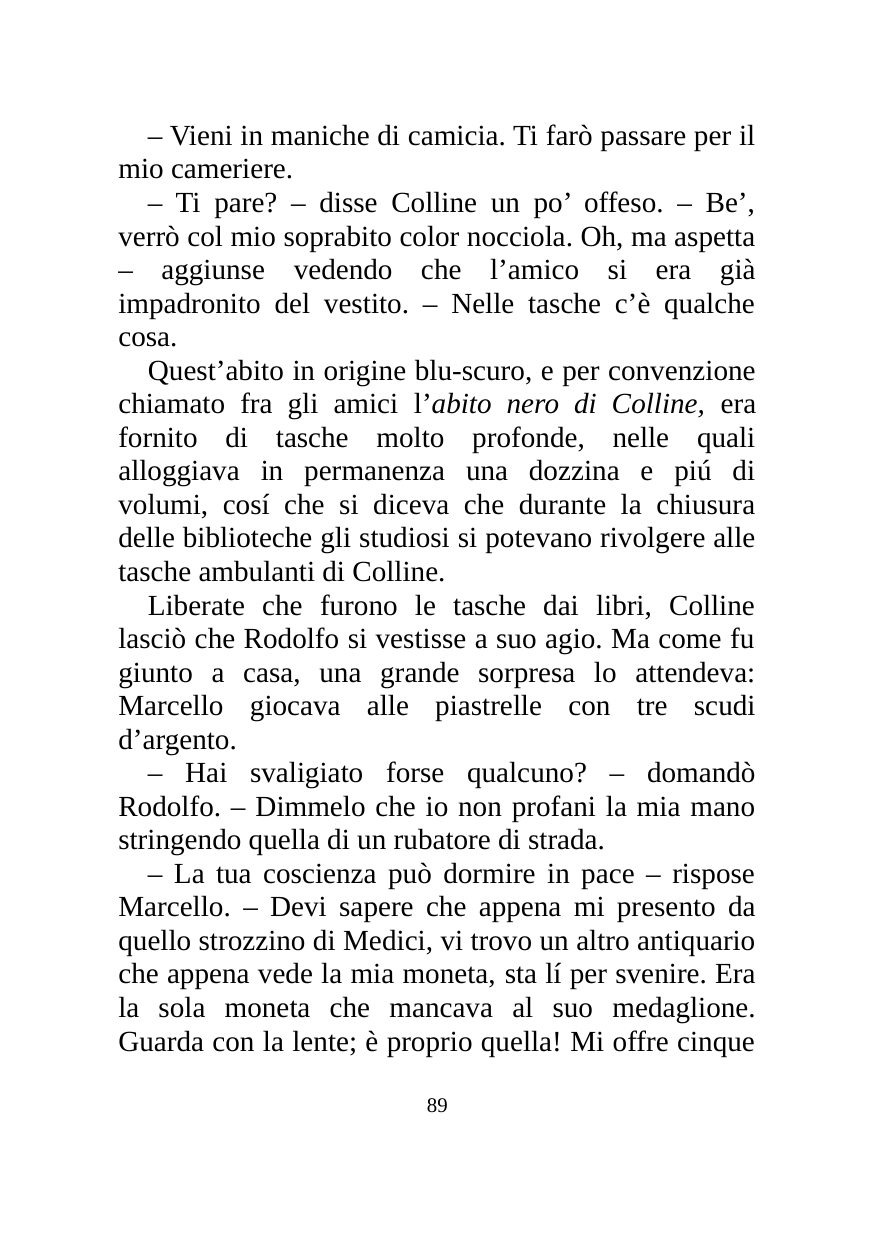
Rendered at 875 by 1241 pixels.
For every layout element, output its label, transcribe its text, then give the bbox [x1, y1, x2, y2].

text Quest’abito in origine blu-scuro, e per convenzione chiamato fra gli amici l’abito nero di Colline, era fornito di tasche molto profonde, nelle quali alloggiava in permanenza una dozzina e piú di volumi, cosí che si diceva che durante la chiusura delle biblioteche gli studiosi si potevano rivolgere alle tasche ambulanti di Colline. [118, 353, 756, 588]
text ‒ La tua coscienza può dormire in pace ‒ rispose Marcello. ‒ Devi sapere che appena mi presento da quello strozzino di Medici, vi trovo un altro antiquario che appena vede la mia moneta, sta lí per svenire. Era la sola moneta che mancava al suo medaglione. Guarda con la lente; è proprio quella! Mi offre cinque [118, 856, 756, 1057]
text ‒ Ti pare? ‒ disse Colline un po’ offeso. ‒ Be’, verrò col mio soprabito color nocciola. Oh, ma aspetta ‒ aggiunse vedendo che l’amico si era già impadronito del vestito. ‒ Nelle tasche c’è qualche cosa. [118, 185, 756, 353]
text Liberate che furono le tasche dai libri, Colline lasciò che Rodolfo si vestisse a suo agio. Ma come fu giunto a casa, una grande sorpresa lo attendeva: Marcello giocava alle piastrelle con tre scudi d’argento. [118, 588, 756, 755]
text ‒ Hai svaligiato forse qualcuno? ‒ domandò Rodolfo. ‒ Dimmelo che io non profani la mia mano stringendo quella di un rubatore di strada. [118, 755, 756, 856]
text ‒ Vieni in maniche di camicia. Ti farò passare per il mio cameriere. [118, 118, 756, 185]
